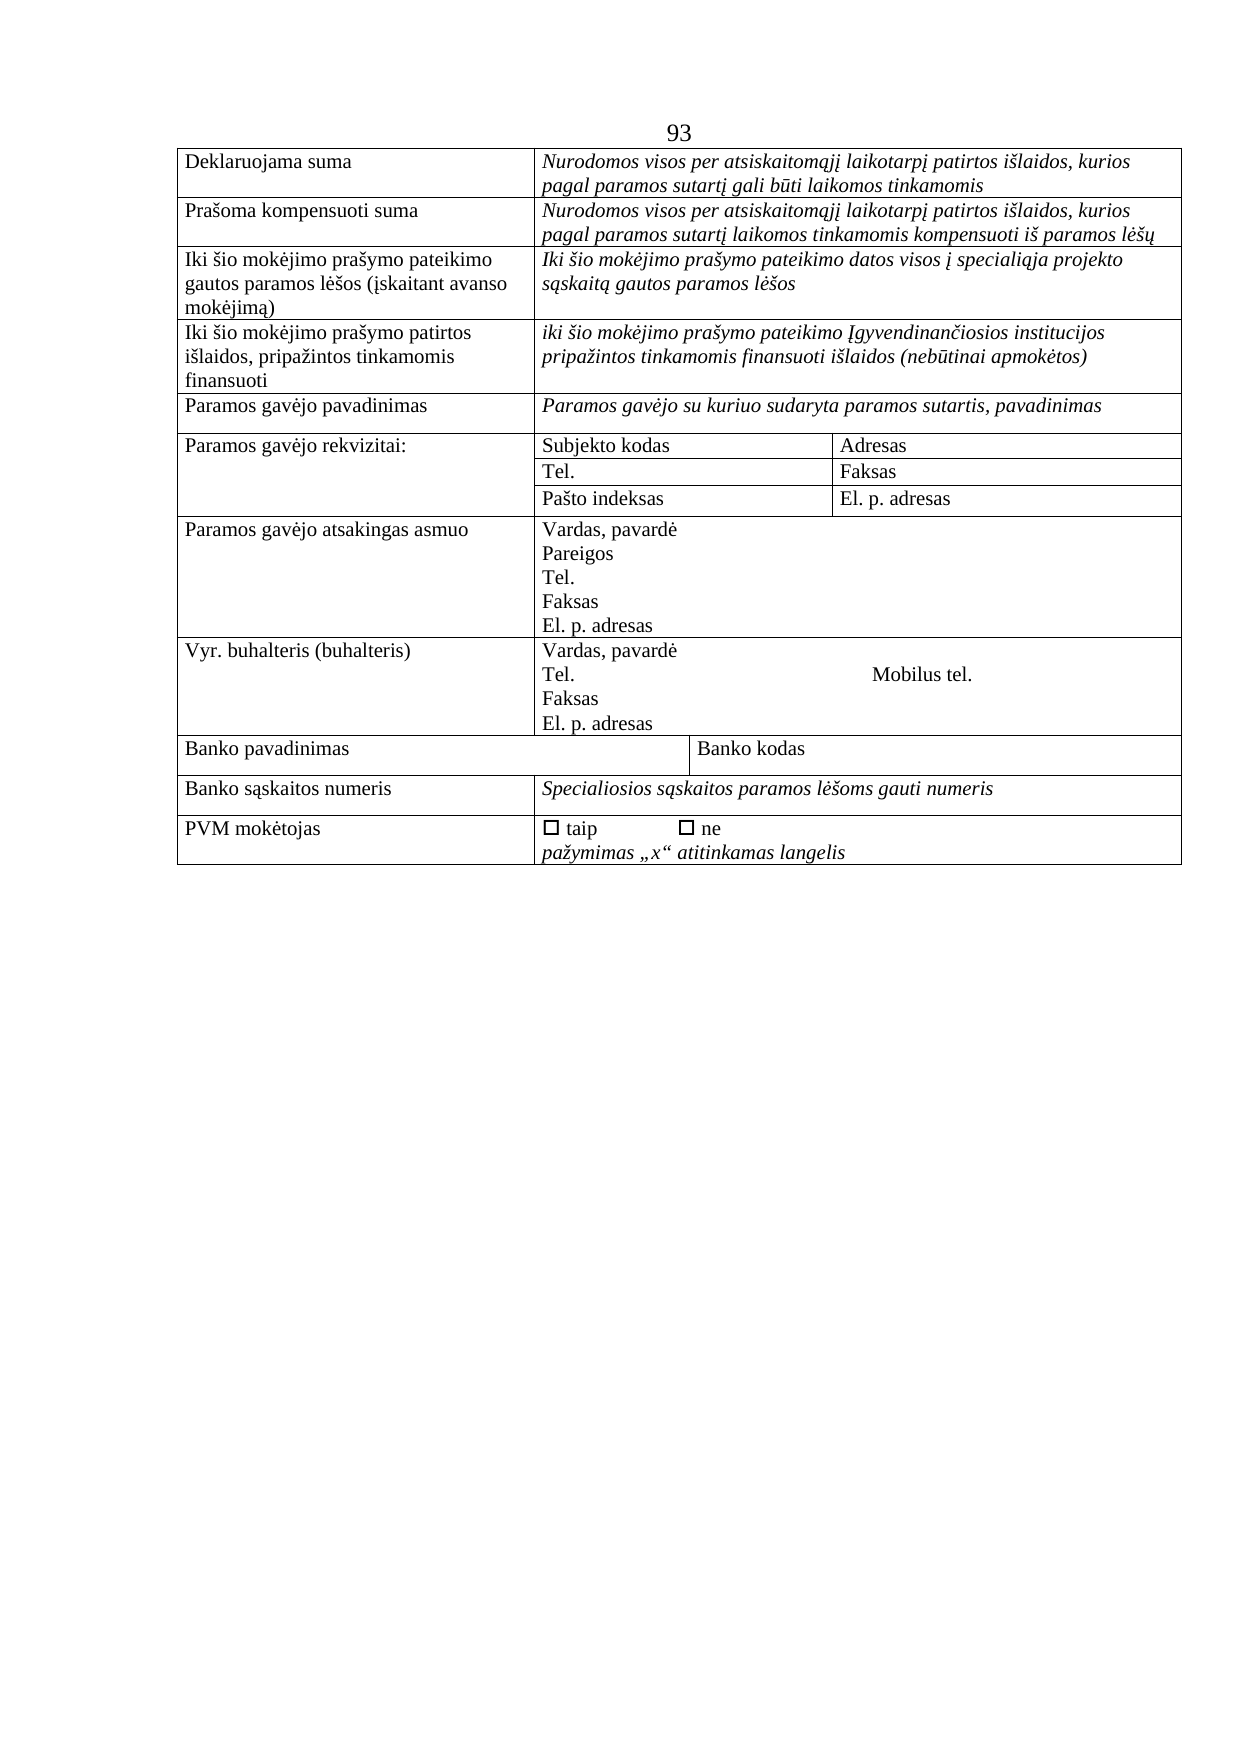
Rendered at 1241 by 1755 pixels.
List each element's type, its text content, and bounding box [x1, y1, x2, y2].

table_cell Prašoma kompensuoti suma [178, 198, 534, 246]
table_cell Banko kodas [690, 736, 1181, 774]
table_cell Paramos gavėjo rekvizitai: [178, 434, 534, 516]
table_cell Paramos gavėjo su kuriuo sudaryta paramos sutartis, pavadinimas [535, 394, 1181, 432]
table_cell El. p. adresas [833, 486, 1181, 516]
table_cell iki šio mokėjimo prašymo pateikimo Įgyvendinančiosios institucijos pripažintos tinkamomis finansuoti išlaidos (nebūtinai apmokėtos) [535, 320, 1181, 392]
table_cell Adresas [833, 434, 1181, 457]
table_cell Vardas, pavardė Tel. Mobilus tel. Faksas El. p. adresas [535, 638, 1181, 734]
table_cell PVM mokėtojas [178, 816, 534, 864]
table_cell Iki šio mokėjimo prašymo patirtos išlaidos, pripažintos tinkamomis finansuoti [178, 320, 534, 392]
table_cell Tel. [535, 459, 832, 485]
table_cell Vyr. buhalteris (buhalteris) [178, 638, 534, 734]
table_cell Deklaruojama suma [178, 149, 534, 197]
table_cell Pašto indeksas [535, 486, 832, 516]
table_cell Banko pavadinimas [178, 736, 689, 774]
table_cell Paramos gavėjo pavadinimas [178, 394, 534, 432]
table_cell Nurodomos visos per atsiskaitomąjį laikotarpį patirtos išlaidos, kurios pagal paramos sutartį gali būti laikomos tinkamomis [535, 149, 1181, 197]
table_cell Specialiosios sąskaitos paramos lėšoms gauti numeris [535, 776, 1181, 814]
table_cell Vardas, pavardė Pareigos Tel. Faksas El. p. adresas [535, 517, 1181, 637]
table_cell Paramos gavėjo atsakingas asmuo [178, 517, 534, 637]
table_cell Iki šio mokėjimo prašymo pateikimo datos visos į specialiąja projekto sąskaitą gautos paramos lėšos [535, 247, 1181, 319]
table_cell Nurodomos visos per atsiskaitomąjį laikotarpį patirtos išlaidos, kurios pagal paramos sutartį laikomos tinkamomis kompensuoti iš paramos lėšų [535, 198, 1181, 246]
table_cell Subjekto kodas [535, 434, 832, 457]
table_cell Faksas [833, 459, 1181, 485]
table_cell Iki šio mokėjimo prašymo pateikimo gautos paramos lėšos (įskaitant avanso mokėjimą) [178, 247, 534, 319]
table_cell Banko sąskaitos numeris [178, 776, 534, 814]
table_cell  taip  ne pažymimas „x“ atitinkamas langelis [535, 816, 1181, 864]
